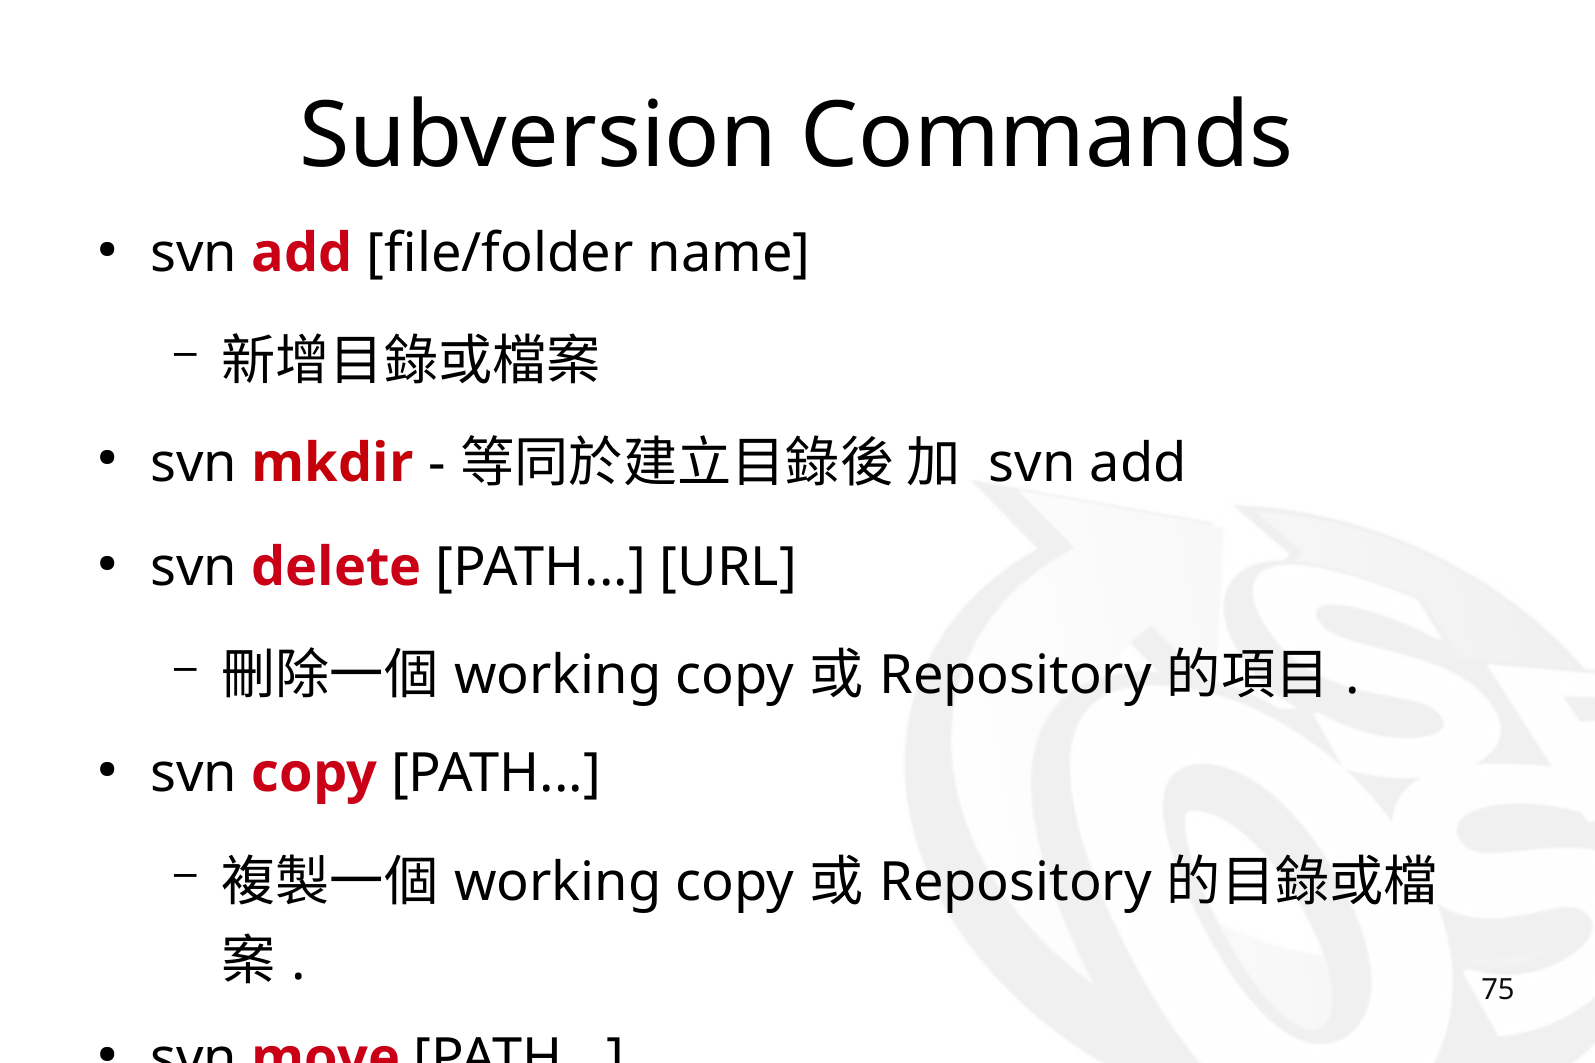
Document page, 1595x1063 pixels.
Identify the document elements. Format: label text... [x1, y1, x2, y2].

list svn add [file/folder name] 新增目錄或檔案 svn mkdir -等同於建立目錄後 加 svn add svn delete [PATH...] [URL] 刪除一個working copy或Repository的項目. svn copy [PATH...] 複製一個working copy或Repository的目錄或檔案. svn move [PATH...] 移動目錄或檔案 [79, 213, 1515, 1062]
title Subversion Commands [79, 42, 1515, 213]
